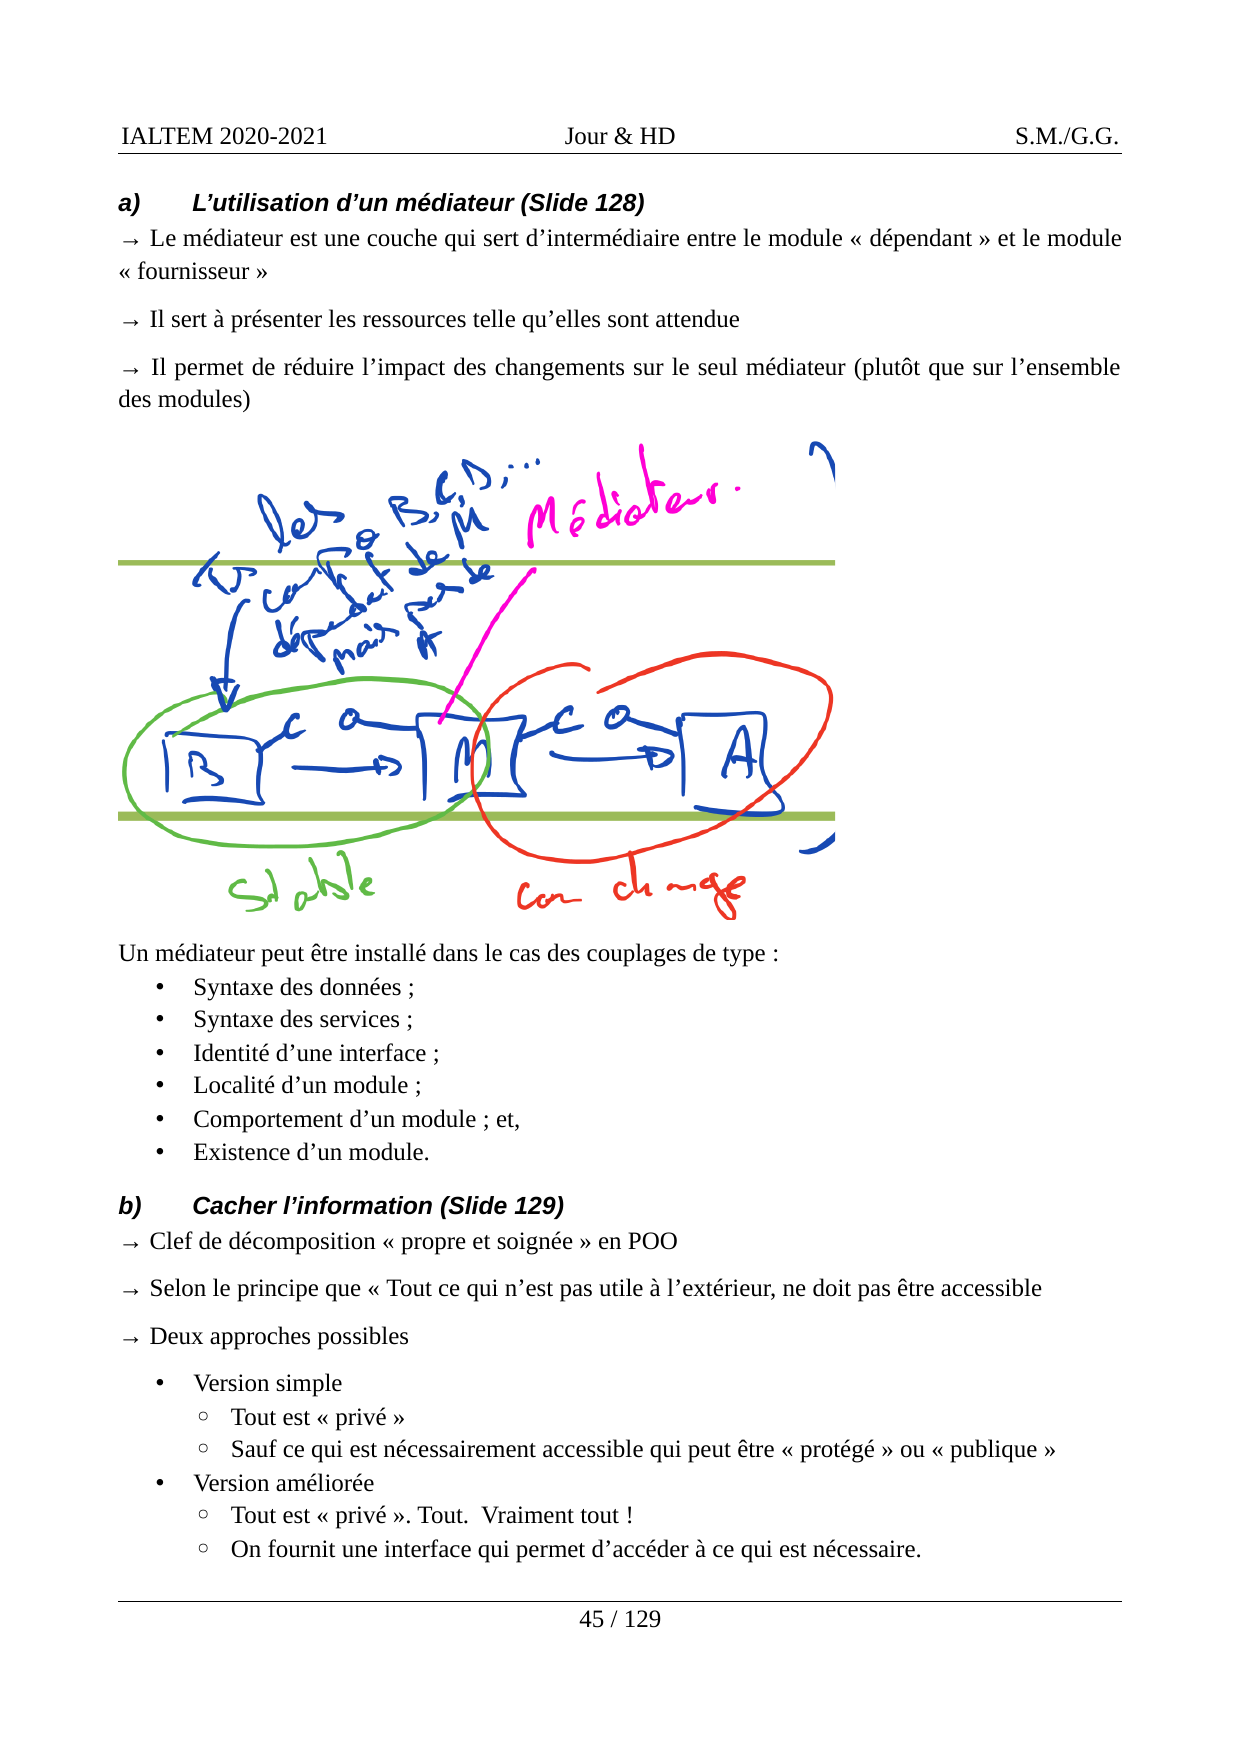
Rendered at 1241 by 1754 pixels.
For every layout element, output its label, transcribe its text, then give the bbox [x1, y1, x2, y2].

subtitle L’utilisation d’un médiateur (Slide 128) [118, 188, 1122, 217]
list Version simple [156, 1368, 1122, 1397]
list Comportement d’un module ; et, [156, 1104, 1122, 1132]
text → Deux approches possibles [118, 1321, 1122, 1350]
list Tout est « privé » [193, 1402, 1122, 1430]
list On fournit une interface qui permet d’accéder à ce qui est nécessaire. [193, 1534, 1122, 1562]
text → Il permet de réduire l’impact des changements sur le seul médiateur (plutôt que sur l’ensemble des modules) [118, 352, 1122, 413]
subtitle Cacher l’information (Slide 129) [118, 1191, 1122, 1219]
text Un médiateur peut être installé dans le cas des couplages de type : [118, 938, 1122, 967]
text → Clef de décomposition « propre et soignée » en POO [118, 1226, 1122, 1254]
list Syntaxe des données ; [156, 972, 1122, 1000]
text → Le médiateur est une couche qui sert d’intermédiaire entre le module « dépendant » et le module « fournisseur » [118, 223, 1122, 285]
list Tout est « privé ». Tout. Vraiment tout ! [193, 1501, 1122, 1529]
picture [118, 432, 836, 920]
list Version améliorée [156, 1468, 1122, 1496]
text → Il sert à présenter les ressources telle qu’elles sont attendue [118, 304, 1122, 333]
list Identité d’une interface ; [156, 1038, 1122, 1066]
text → Selon le principe que « Tout ce qui n’est pas utile à l’extérieur, ne doit pas être accessible [118, 1273, 1122, 1302]
list Existence d’un module. [156, 1137, 1122, 1165]
list Syntaxe des services ; [156, 1004, 1122, 1033]
list Sauf ce qui est nécessairement accessible qui peut être « protégé » ou « publique » [193, 1434, 1122, 1463]
list Localité d’un module ; [156, 1071, 1122, 1099]
